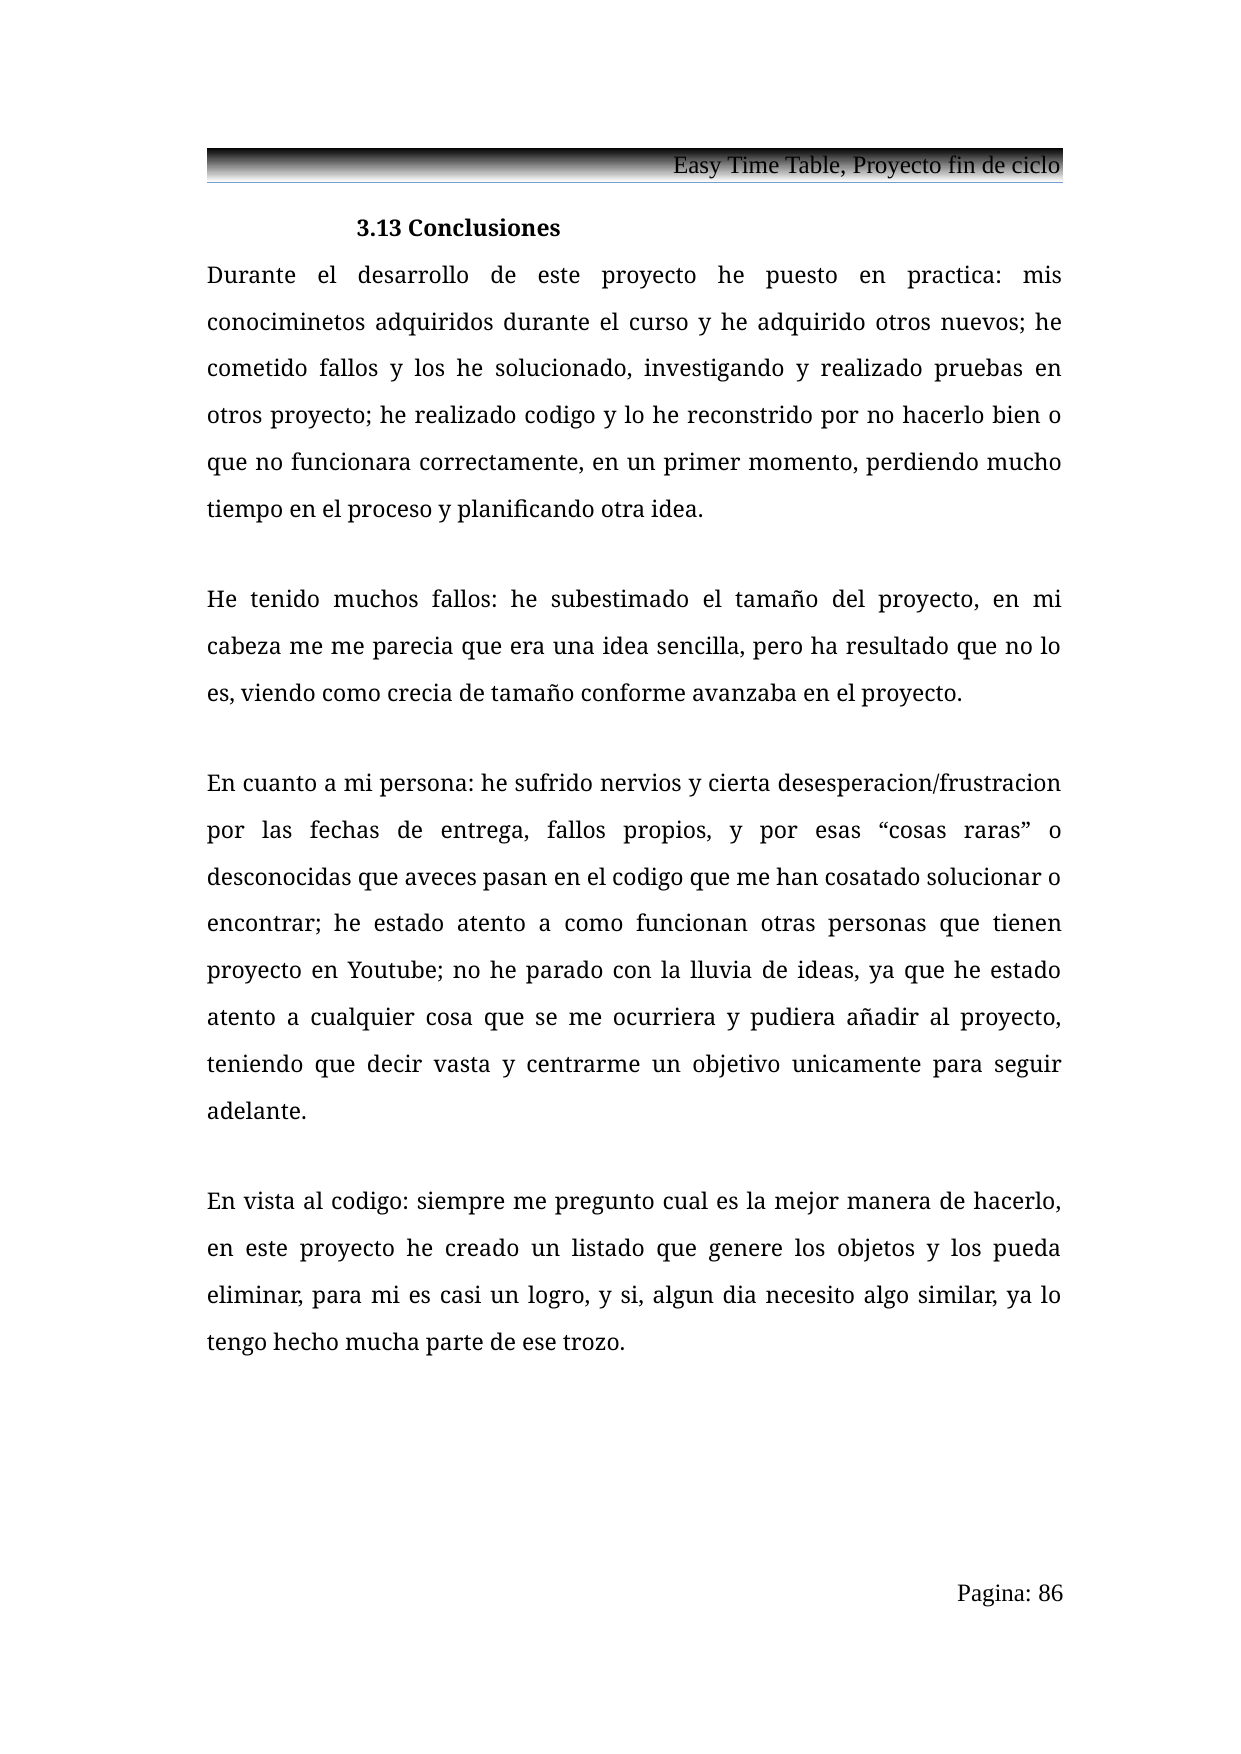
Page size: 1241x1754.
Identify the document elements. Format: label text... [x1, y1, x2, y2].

text En cuanto a mi persona: he sufrido nervios y cierta desesperacion/frustracion por las fechas de entrega, fallos propios, y por esas “cosas raras” o desconocidas que aveces pasan en el codigo que me han cosatado solucionar o encontrar; he estado atento a como funcionan otras personas que tienen proyecto en Youtube; no he parado con la lluvia de ideas, ya que he estado atento a cualquier cosa que se me ocurriera y pudiera añadir al proyecto, teniendo que decir vasta y centrarme un objetivo unicamente para seguir adelante. [207, 767, 1063, 1126]
text En vista al codigo: siempre me pregunto cual es la mejor manera de hacerlo, en este proyecto he creado un listado que genere los objetos y los pueda eliminar, para mi es casi un logro, y si, algun dia necesito algo similar, ya lo tengo hecho mucha parte de ese trozo. [207, 1185, 1063, 1357]
text 3.13 Conclusiones [207, 212, 1063, 243]
text He tenido muchos fallos: he subestimado el tamaño del proyecto, en mi cabeza me me parecia que era una idea sencilla, pero ha resultado que no lo es, viendo como crecia de tamaño conforme avanzaba en el proyecto. [207, 583, 1063, 708]
text Durante el desarrollo de este proyecto he puesto en practica: mis conociminetos adquiridos durante el curso y he adquirido otros nuevos; he cometido fallos y los he solucionado, investigando y realizado pruebas en otros proyecto; he realizado codigo y lo he reconstrido por no hacerlo bien o que no funcionara correctamente, en un primer momento, perdiendo mucho tiempo en el proceso y planificando otra idea. [207, 259, 1063, 524]
